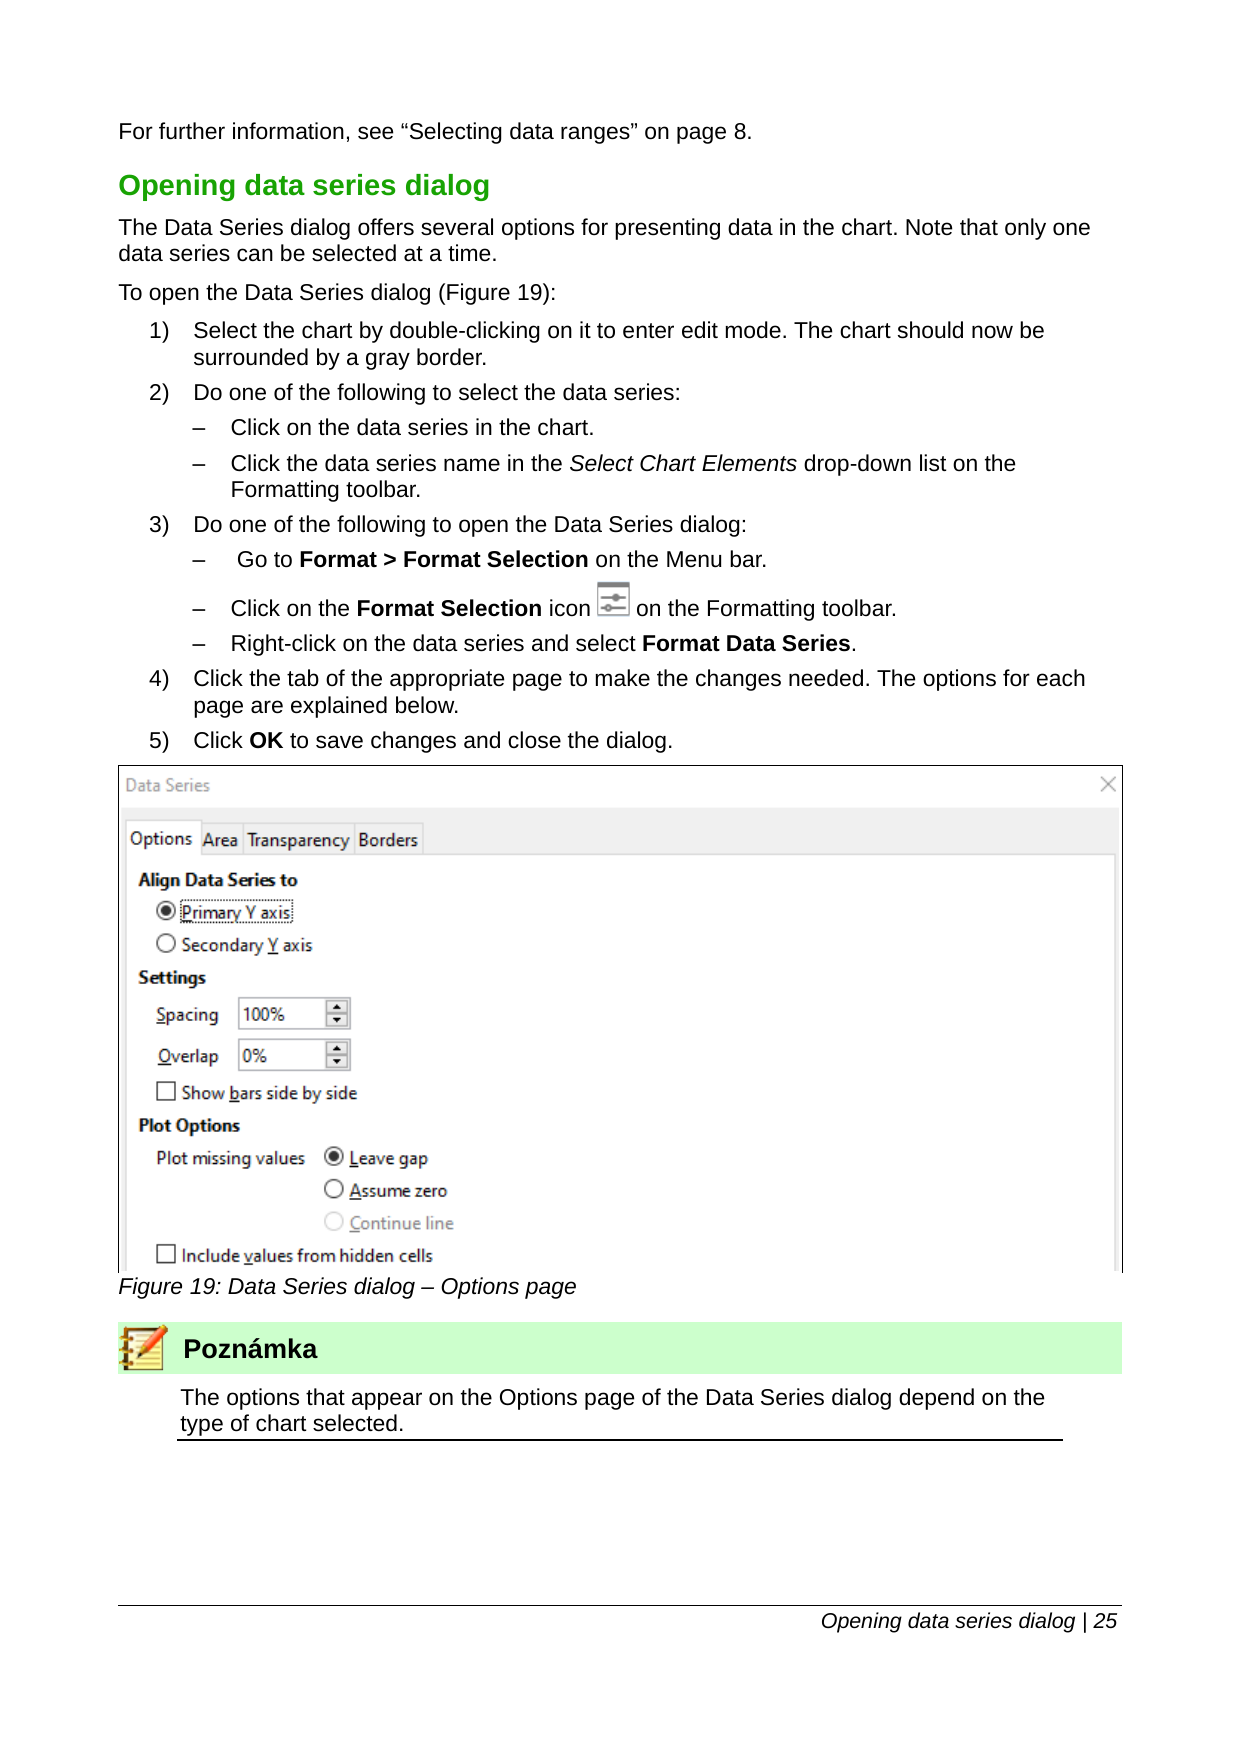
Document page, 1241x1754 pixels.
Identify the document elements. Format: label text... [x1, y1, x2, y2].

list Do one of the following to select the data series: [169, 379, 1122, 405]
subtitle Opening data series dialog [118, 168, 1122, 202]
list Do one of the following to open the Data Series dialog: [169, 511, 1122, 537]
picture [121, 768, 1119, 1271]
text The options that appear on the Options page of the Data Series dialog depend on the type of chart selected. [177, 1381, 1063, 1439]
picture [597, 581, 630, 617]
text Figure 19: Data Series dialog – Options page [118, 1271, 1122, 1299]
subtitle Poznámka [118, 1322, 1122, 1374]
list Click the tab of the appropriate page to make the changes needed. The options for each page are explained below. [169, 665, 1122, 718]
list Click on the data series in the chart. [192, 414, 1122, 441]
text The Data Series dialog offers several options for presenting data in the chart. Note that only one data series can be selected at a time. [118, 213, 1122, 266]
list Go to Format > Format Selection on the Menu bar. [192, 546, 1122, 573]
list Select the chart by double-clicking on it to enter edit mode. The chart should now be surrounded by a gray border. [169, 317, 1122, 370]
text To open the Data Series dialog (Figure 19): [118, 279, 1122, 305]
list Click OK to save changes and close the dialog. [169, 727, 1122, 753]
picture [119, 1323, 170, 1374]
list For further information, see “Selecting data ranges” on page 8. [118, 118, 1122, 144]
list Click on the Format Selection icon on the Formatting toolbar. [192, 581, 1122, 621]
list Right-click on the data series and select Format Data Series. [192, 630, 1122, 656]
list Click the data series name in the Select Chart Elements drop-down list on the Formatting toolbar. [192, 449, 1122, 502]
